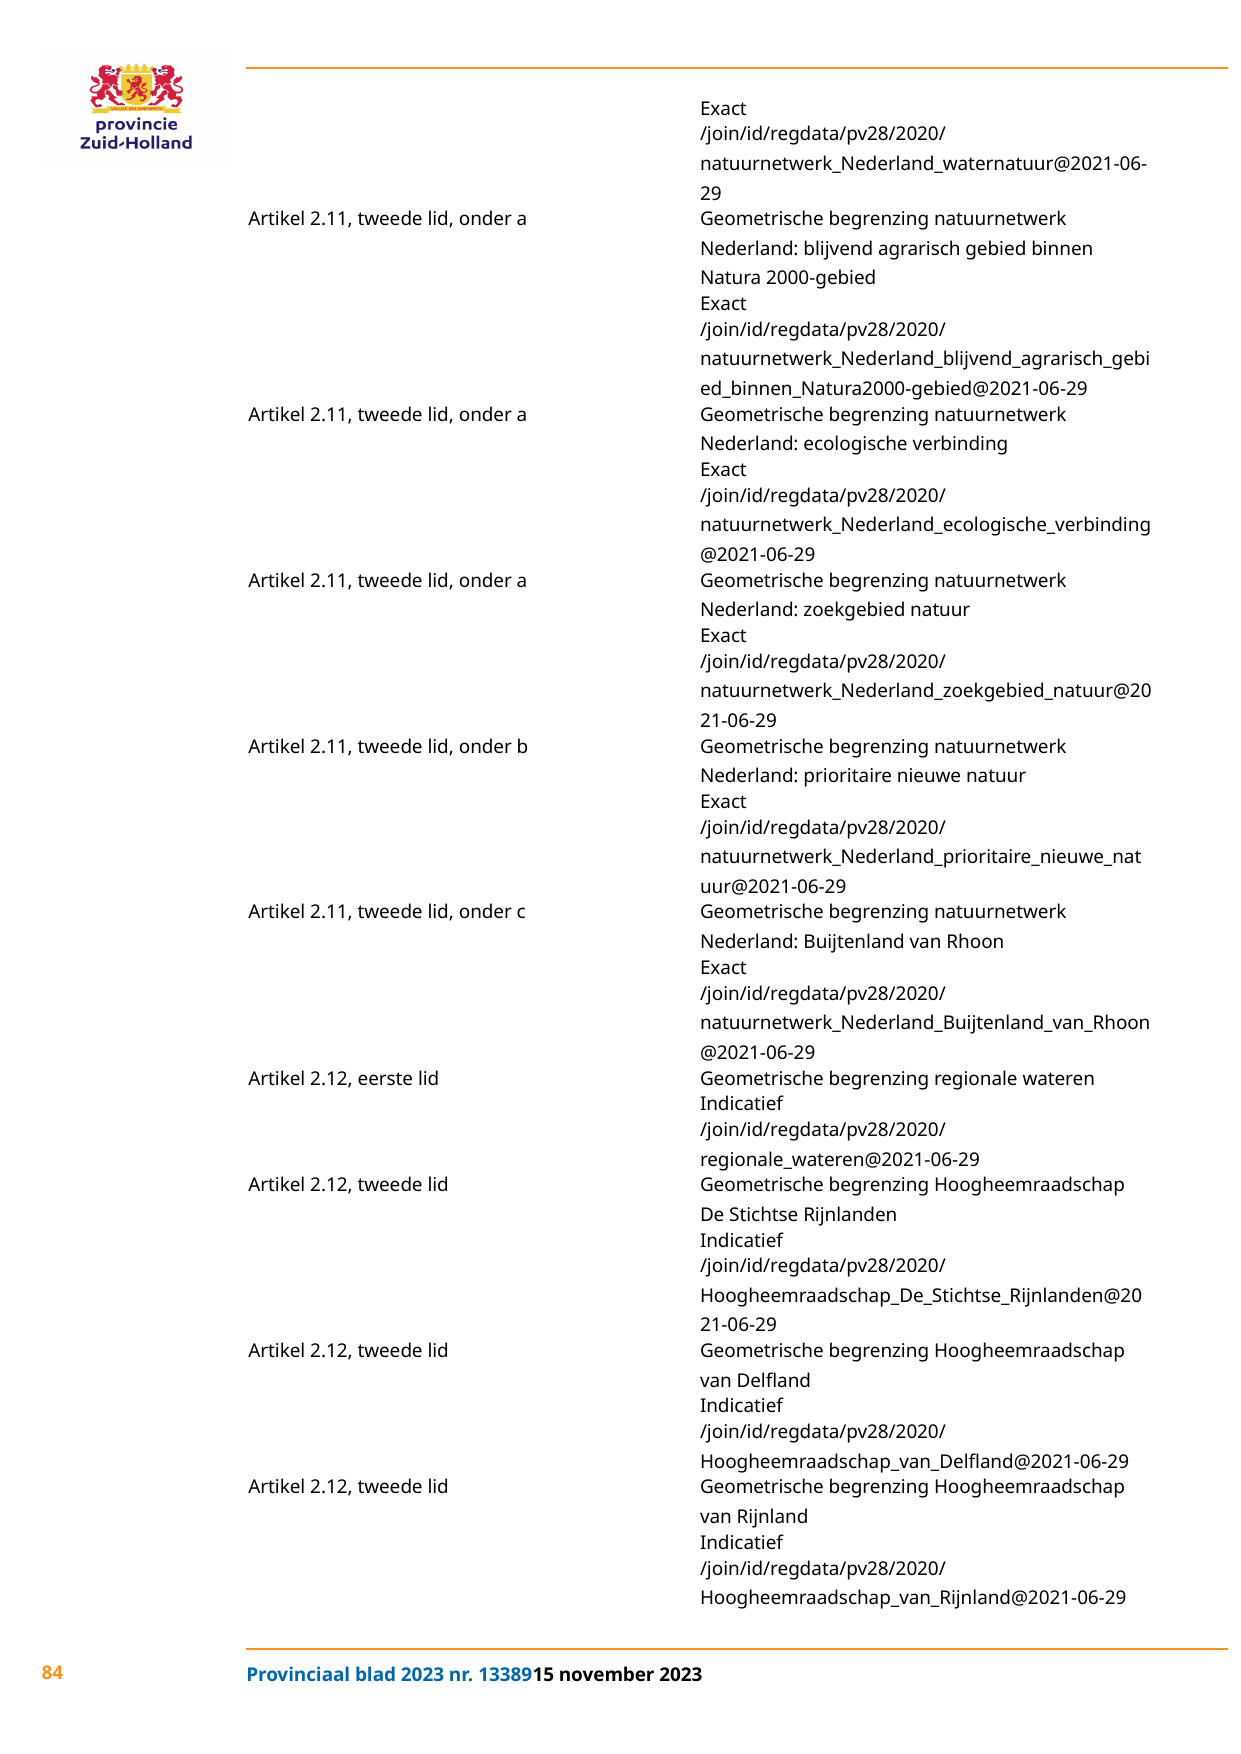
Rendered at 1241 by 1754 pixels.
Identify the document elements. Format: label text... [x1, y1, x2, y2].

table_cell Artikel 2.11, tweede lid, onder a [248, 205, 700, 401]
table_cell /join/id/regdata/pv28/2020/Hoogheemraadschap_van_Delfland@2021-06-29 [700, 1419, 1152, 1474]
table_cell /join/id/regdata/pv28/2020/natuurnetwerk_Nederland_prioritaire_nieuwe_natuur@2021-06-29 [700, 814, 1152, 899]
table_cell Geometrische begrenzing natuurnetwerk Nederland: Buijtenland van Rhoon [700, 899, 1152, 954]
table_cell Geometrische begrenzing Hoogheemraadschap van Rijnland [700, 1474, 1152, 1529]
table_cell /join/id/regdata/pv28/2020/Hoogheemraadschap_De_Stichtse_Rijnlanden@2021-06-29 [700, 1253, 1152, 1337]
table_cell /join/id/regdata/pv28/2020/regionale_wateren@2021-06-29 [700, 1116, 1152, 1171]
table_cell Exact [700, 788, 1152, 814]
picture [41, 47, 231, 172]
table_cell Geometrische begrenzing natuurnetwerk Nederland: blijvend agrarisch gebied binnen Natura 2000-gebied [700, 205, 1152, 290]
table_cell /join/id/regdata/pv28/2020/natuurnetwerk_Nederland_ecologische_verbinding@2021-06-29 [700, 482, 1152, 567]
table_cell Artikel 2.12, tweede lid [248, 1338, 700, 1474]
table_cell /join/id/regdata/pv28/2020/natuurnetwerk_Nederland_zoekgebied_natuur@2021-06-29 [700, 648, 1152, 733]
table_cell [248, 95, 700, 205]
table_cell /join/id/regdata/pv28/2020/natuurnetwerk_Nederland_blijvend_agrarisch_gebied_binnen_Natura2000-gebied@2021-06-29 [700, 316, 1152, 401]
table_cell Geometrische begrenzing natuurnetwerk Nederland: zoekgebied natuur [700, 567, 1152, 622]
table_cell Exact [700, 954, 1152, 980]
table_cell Artikel 2.11, tweede lid, onder c [248, 899, 700, 1065]
table_cell Geometrische begrenzing natuurnetwerk Nederland: ecologische verbinding [700, 401, 1152, 456]
table_cell Indicatief [700, 1529, 1152, 1555]
table_cell Artikel 2.12, tweede lid [248, 1474, 700, 1610]
table_cell Geometrische begrenzing natuurnetwerk Nederland: prioritaire nieuwe natuur [700, 733, 1152, 788]
table_cell /join/id/regdata/pv28/2020/natuurnetwerk_Nederland_waternatuur@2021-06-29 [700, 121, 1152, 205]
table_cell Exact [700, 456, 1152, 482]
table_cell Artikel 2.11, tweede lid, onder a [248, 567, 700, 733]
table_cell /join/id/regdata/pv28/2020/natuurnetwerk_Nederland_Buijtenland_van_Rhoon@2021-06-29 [700, 980, 1152, 1065]
table_cell /join/id/regdata/pv28/2020/Hoogheemraadschap_van_Rijnland@2021-06-29 [700, 1555, 1152, 1610]
table_cell Exact [700, 95, 1152, 121]
table_cell Indicatief [700, 1227, 1152, 1252]
table_cell Artikel 2.12, tweede lid [248, 1171, 700, 1337]
table_cell Exact [700, 290, 1152, 316]
table_cell Artikel 2.12, eerste lid [248, 1065, 700, 1171]
table_cell Geometrische begrenzing Hoogheemraadschap van Delfland [700, 1338, 1152, 1393]
table_cell Geometrische begrenzing regionale wateren [700, 1065, 1152, 1090]
table_cell Exact [700, 622, 1152, 648]
table_cell Artikel 2.11, tweede lid, onder a [248, 401, 700, 567]
table_cell Geometrische begrenzing Hoogheemraadschap De Stichtse Rijnlanden [700, 1171, 1152, 1227]
table_cell Indicatief [700, 1393, 1152, 1418]
table_cell Artikel 2.11, tweede lid, onder b [248, 733, 700, 899]
table_cell Indicatief [700, 1090, 1152, 1116]
